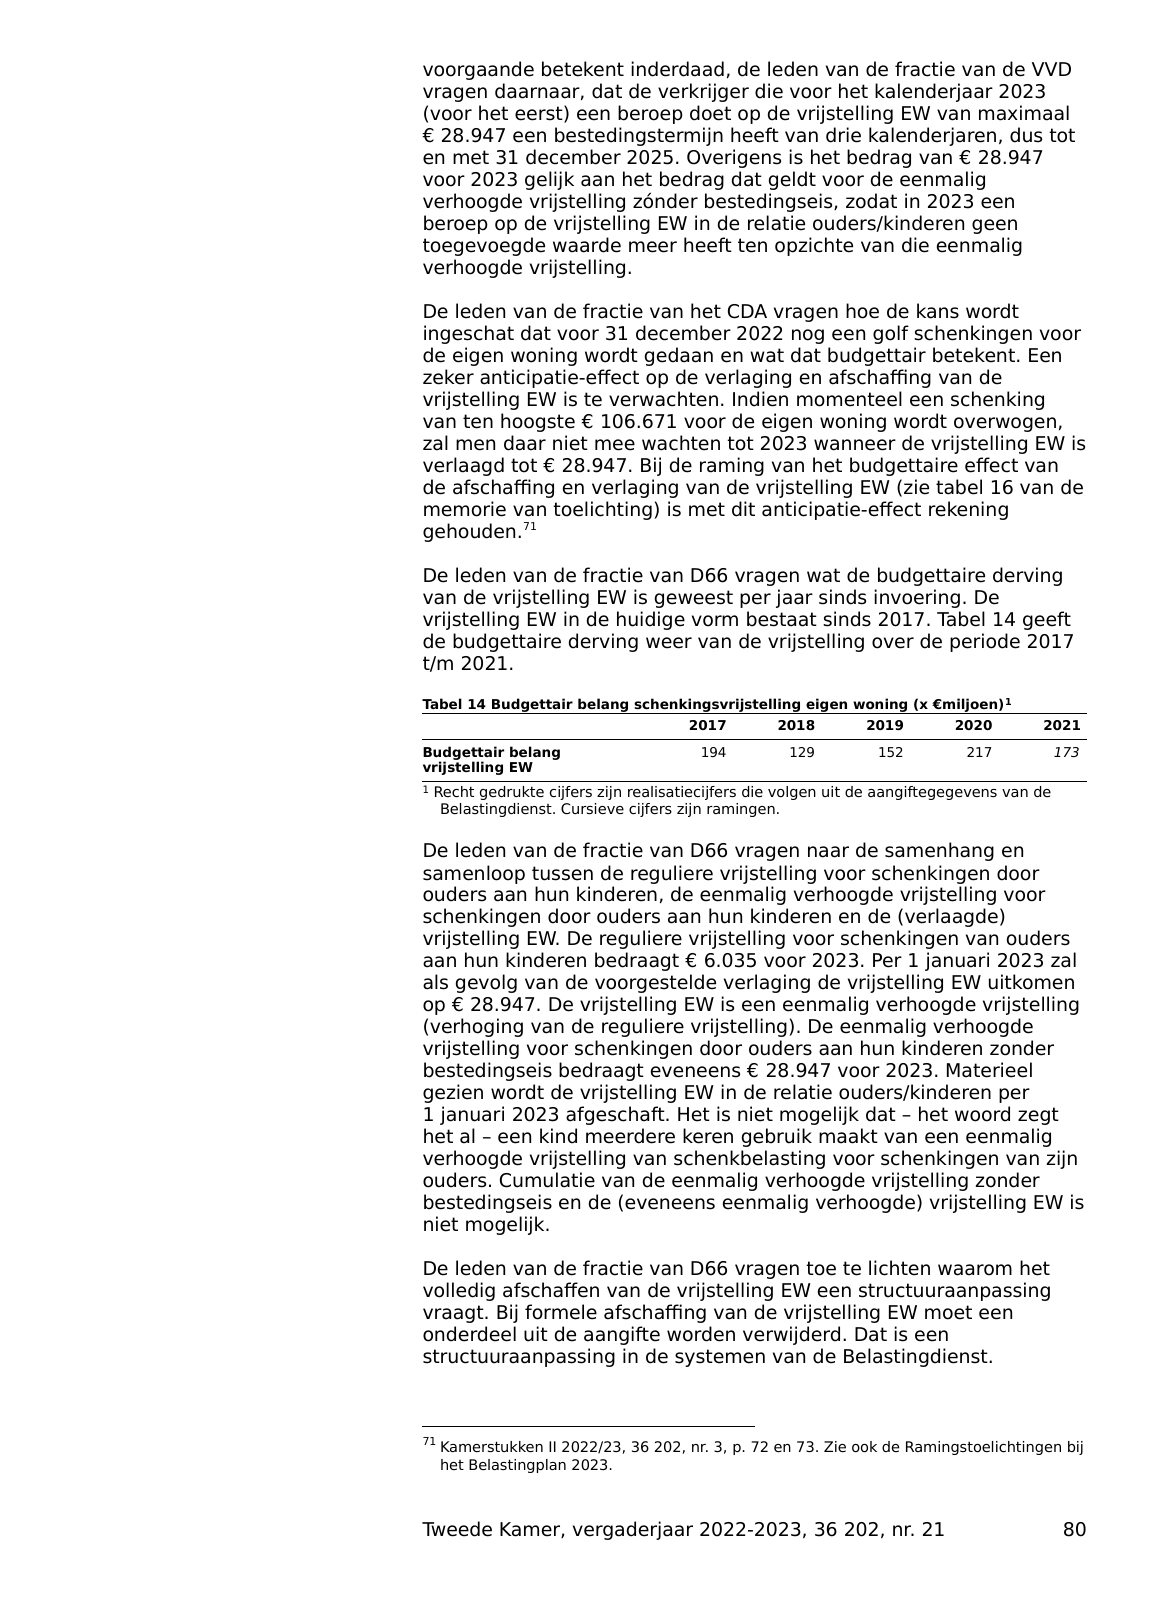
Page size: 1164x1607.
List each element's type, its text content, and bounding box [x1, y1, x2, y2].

text De leden van de fractie van het CDA vragen hoe de kans wordt ingeschat dat voor 31 december 2022 nog een golf schenkingen voor de eigen woning wordt gedaan en wat dat budgettair betekent. Een zeker anticipatie-effect op de verlaging en afschaffing van de vrijstelling EW is te verwachten. Indien momenteel een schenking van ten hoogste € 106.671 voor de eigen woning wordt overwogen, zal men daar niet mee wachten tot 2023 wanneer de vrijstelling EW is verlaagd tot € 28.947. Bij de raming van het budgettaire effect van de afschaffing en verlaging van de vrijstelling EW (zie tabel 16 van de memorie van toelichting) is met dit anticipatie-effect rekening gehouden. [422, 301, 1087, 543]
table_cell 2020 [910, 714, 998, 739]
text Kamerstukken II 2022/23, 36 202, nr. 3, p. 72 en 73. Zie ook de Ramingstoelichtingen bij het Belastingplan 2023. [422, 1435, 1087, 1474]
table_cell 129 [732, 740, 821, 781]
text voorgaande betekent inderdaad, de leden van de fractie van de VVD vragen daarnaar, dat de verkrijger die voor het kalenderjaar 2023 (voor het eerst) een beroep doet op de vrijstelling EW van maximaal € 28.947 een bestedingstermijn heeft van drie kalenderjaren, dus tot en met 31 december 2025. Overigens is het bedrag van € 28.947 voor 2023 gelijk aan het bedrag dat geldt voor de eenmalig verhoogde vrijstelling zónder bestedingseis, zodat in 2023 een beroep op de vrijstelling EW in de relatie ouders/kinderen geen toegevoegde waarde meer heeft ten opzichte van die eenmalig verhoogde vrijstelling. [422, 59, 1087, 279]
table_cell 2018 [732, 714, 821, 739]
text De leden van de fractie van D66 vragen naar de samenhang en samenloop tussen de reguliere vrijstelling voor schenkingen door ouders aan hun kinderen, de eenmalig verhoogde vrijstelling voor schenkingen door ouders aan hun kinderen en de (verlaagde) vrijstelling EW. De reguliere vrijstelling voor schenkingen van ouders aan hun kinderen bedraagt € 6.035 voor 2023. Per 1 januari 2023 zal als gevolg van de voorgestelde verlaging de vrijstelling EW uitkomen op € 28.947. De vrijstelling EW is een eenmalig verhoogde vrijstelling (verhoging van de reguliere vrijstelling). De eenmalig verhoogde vrijstelling voor schenkingen door ouders aan hun kinderen zonder bestedingseis bedraagt eveneens € 28.947 voor 2023. Materieel gezien wordt de vrijstelling EW in de relatie ouders/kinderen per 1 januari 2023 afgeschaft. Het is niet mogelijk dat – het woord zegt het al – een kind meerdere keren gebruik maakt van een eenmalig verhoogde vrijstelling van schenkbelasting voor schenkingen van zijn ouders. Cumulatie van de eenmalig verhoogde vrijstelling zonder bestedingseis en de (eveneens eenmalig verhoogde) vrijstelling EW is niet mogelijk. [422, 840, 1087, 1236]
table_cell 2019 [821, 714, 909, 739]
table_cell 173 [998, 740, 1087, 781]
table_cell 1 Recht gedrukte cijfers zijn realisatiecijfers die volgen uit de aangiftegegevens van de Belastingdienst. Cursieve cijfers zijn ramingen. [422, 782, 1087, 818]
text De leden van de fractie van D66 vragen toe te lichten waarom het volledig afschaffen van de vrijstelling EW een structuuraanpassing vraagt. Bij formele afschaffing van de vrijstelling EW moet een onderdeel uit de aangifte worden verwijderd. Dat is een structuuraanpassing in de systemen van de Belastingdienst. [422, 1258, 1087, 1368]
table_cell 2021 [998, 714, 1087, 739]
table_cell 152 [821, 740, 909, 781]
table_header Tabel 14 Budgettair belang schenkingsvrijstelling eigen woning (x €miljoen)1 [422, 697, 1087, 712]
table_cell [422, 714, 644, 739]
text De leden van de fractie van D66 vragen wat de budgettaire derving van de vrijstelling EW is geweest per jaar sinds invoering. De vrijstelling EW in de huidige vorm bestaat sinds 2017. Tabel 14 geeft de budgettaire derving weer van de vrijstelling over de periode 2017 t/m 2021. [422, 565, 1087, 675]
table_cell Budgettair belang vrijstelling EW [422, 740, 644, 781]
table_cell 217 [910, 740, 998, 781]
table_cell 194 [644, 740, 732, 781]
table_cell 2017 [644, 714, 732, 739]
